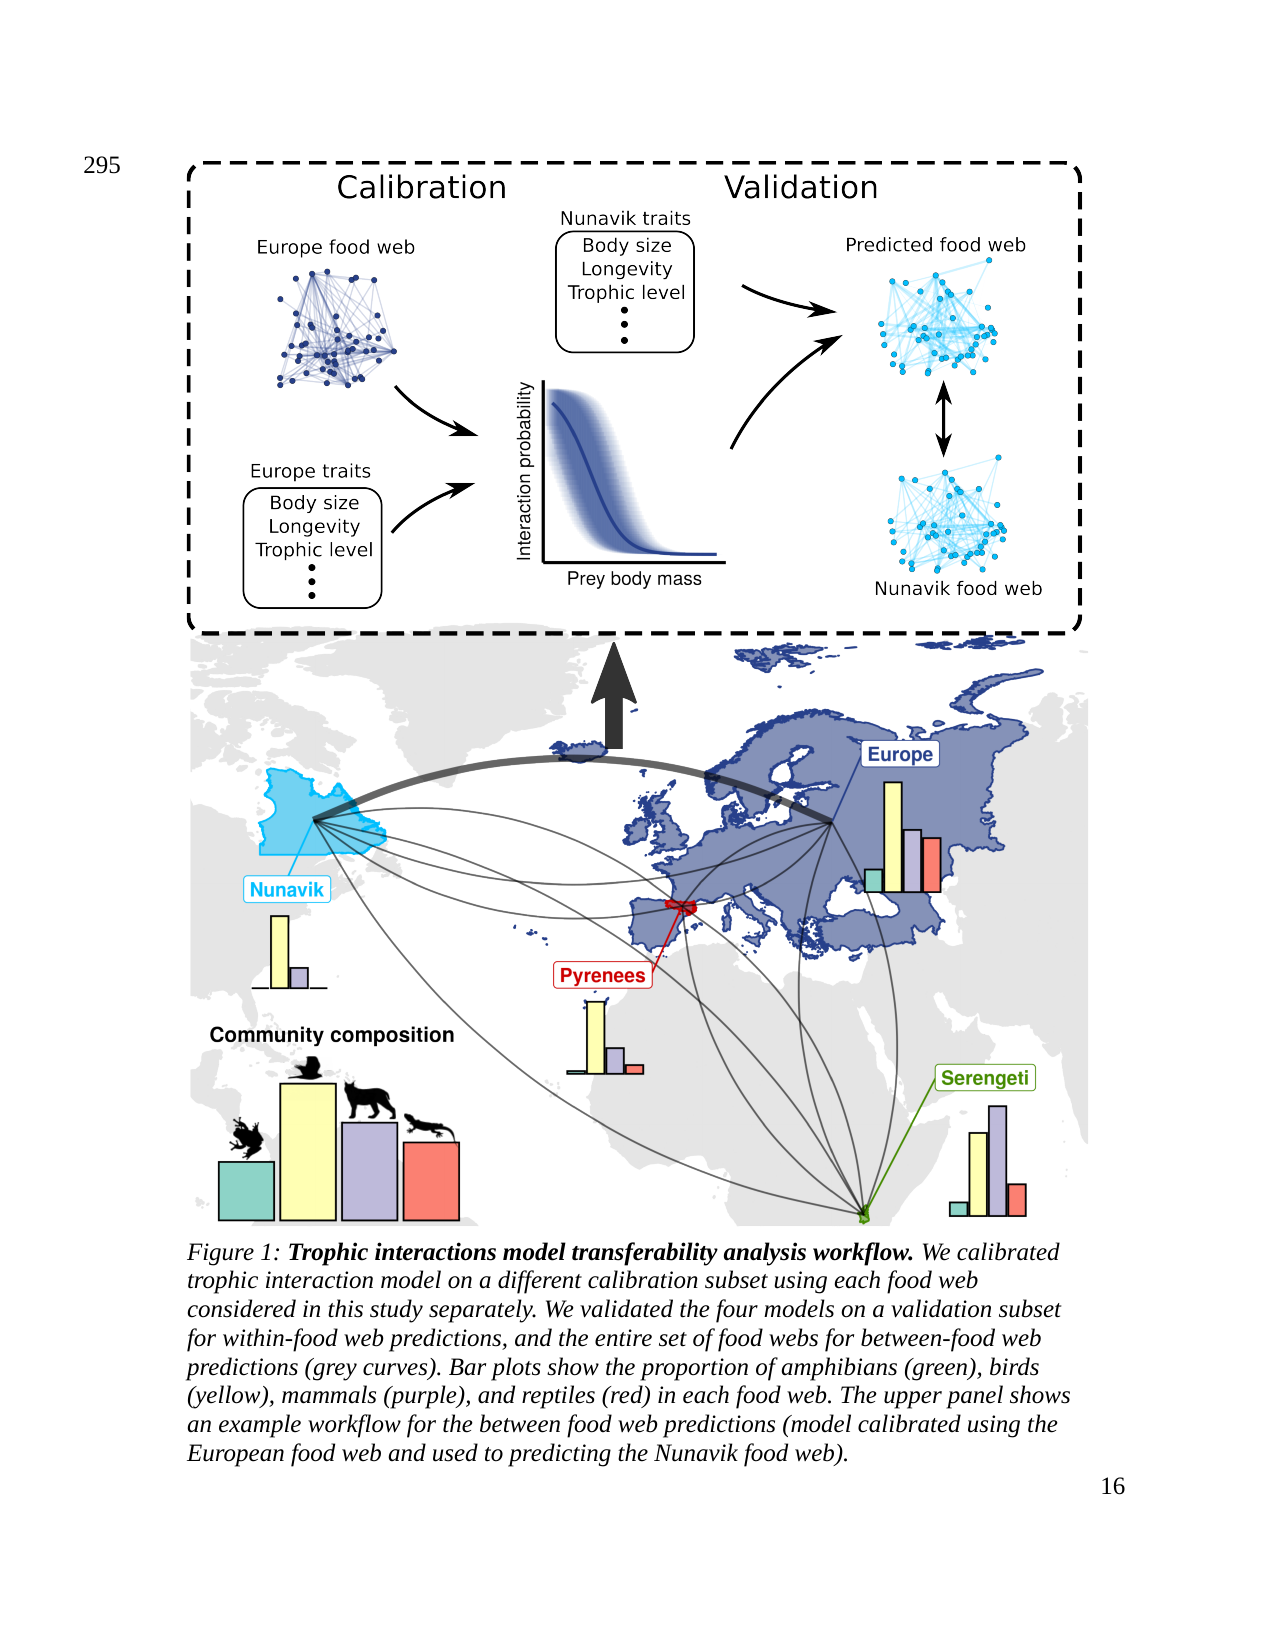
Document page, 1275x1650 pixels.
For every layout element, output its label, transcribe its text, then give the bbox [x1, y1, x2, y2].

text Figure 1: Trophic interactions model transferability analysis workflow. We calibrated trophic interaction model on a different calibration subset using each food web considered in this study separately. We validated the four models on a validation subset for within-food web predictions, and the entire set of food webs for between-food web predictions (grey curves). Bar plots show the proportion of amphibians (green), birds (yellow), mammals (purple), and reptiles (red) in each food web. The upper panel shows an example workflow for the between food web predictions (model calibrated using the European food web and used to predicting the Nunavik food web). [187, 1232, 1088, 1467]
picture [186, 161, 1089, 1232]
